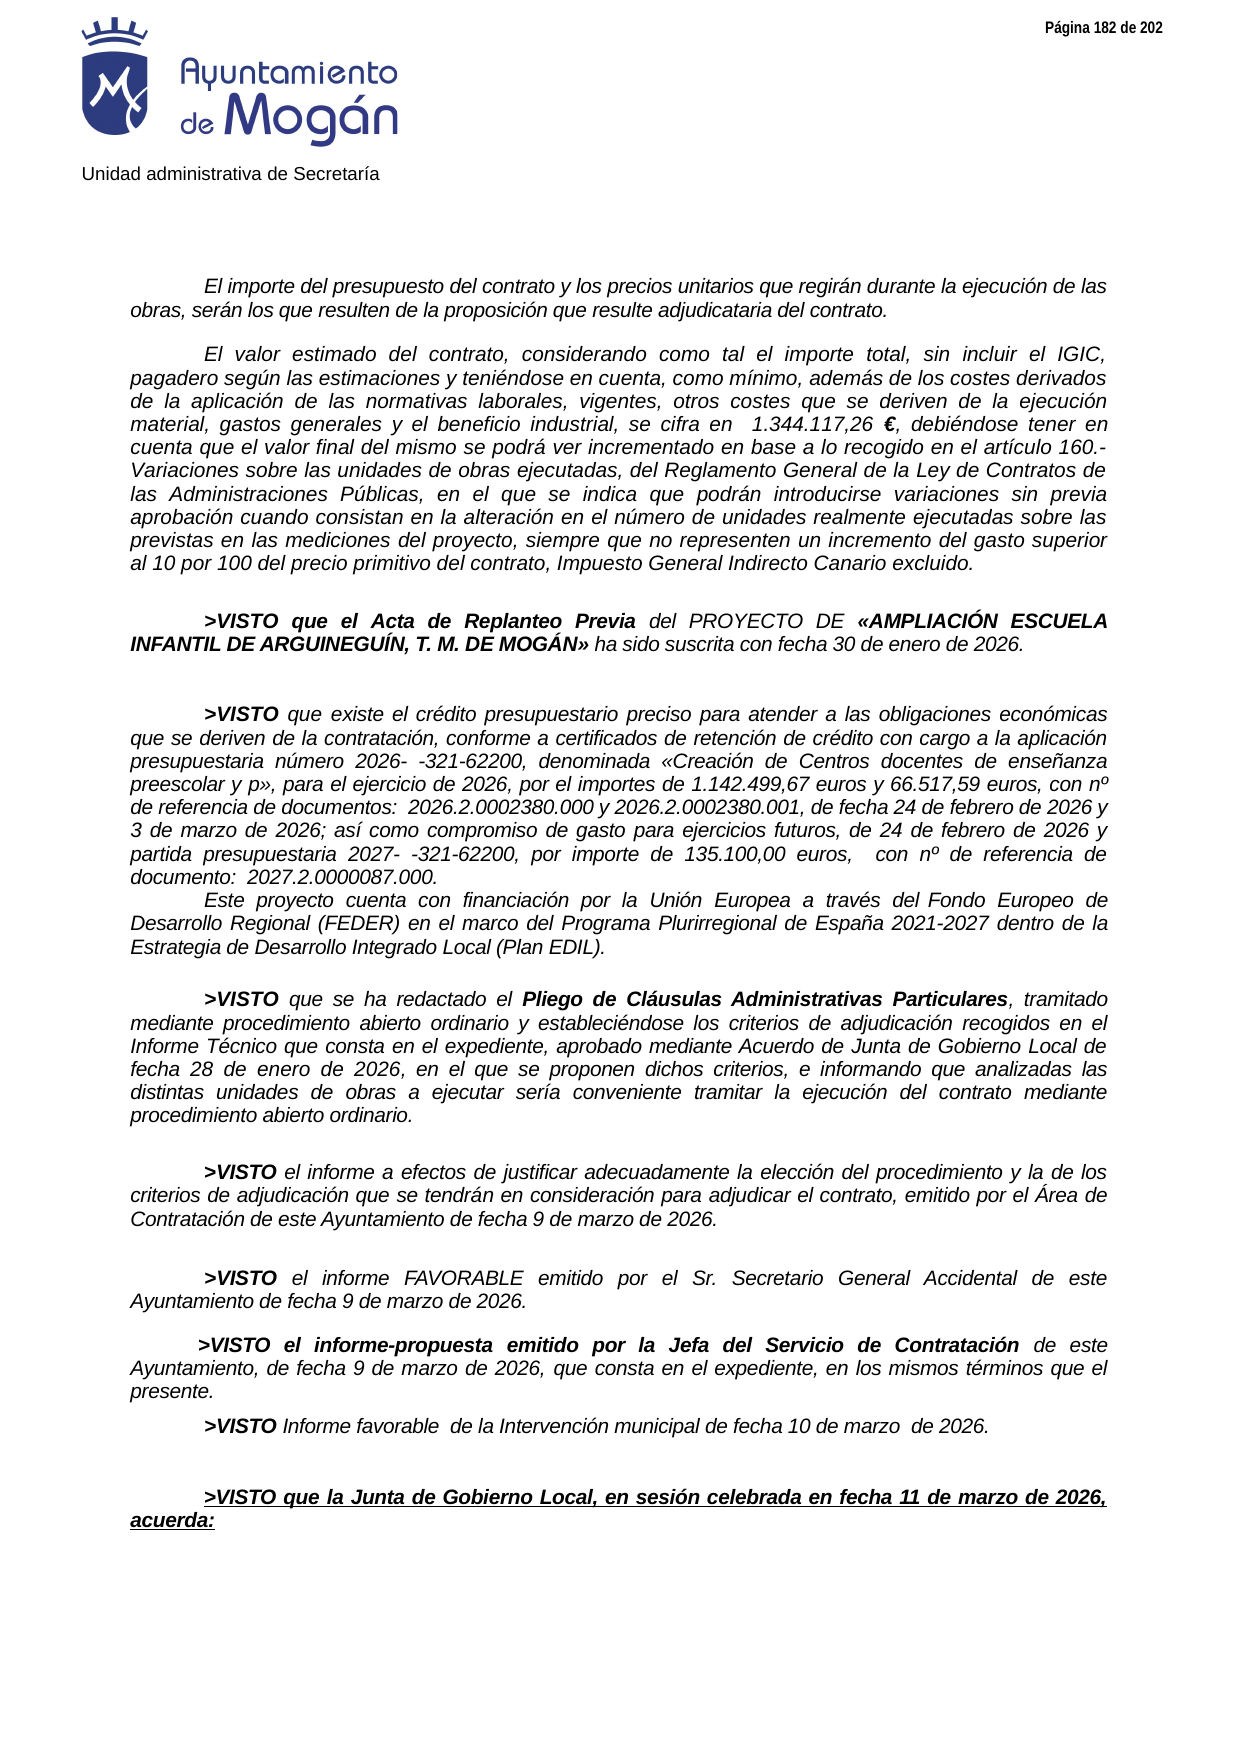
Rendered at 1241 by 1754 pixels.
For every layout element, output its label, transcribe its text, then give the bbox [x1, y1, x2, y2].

text >VISTO el informe a efectos de justificar adecuadamente la elección del procedimiento y la de los criterios de adjudicación que se tendrán en consideración para adjudicar el contrato, emitido por el Área de Contratación de este Ayuntamiento de fecha 9 de marzo de 2026. [130, 1161, 1110, 1230]
text >VISTO el informe FAVORABLE emitido por el Sr. Secretario General Accidental de este Ayuntamiento de fecha 9 de marzo de 2026. [130, 1266, 1110, 1312]
text >VISTO que la Junta de Gobierno Local, en sesión celebrada en fecha 11 de marzo de 2026, acuerda: [130, 1486, 1110, 1532]
text >VISTO el informe-propuesta emitido por la Jefa del Servicio de Contratación de este Ayuntamiento, de fecha 9 de marzo de 2026, que consta en el expediente, en los mismos términos que el presente. [130, 1333, 1110, 1403]
text >VISTO que existe el crédito presupuestario preciso para atender a las obligaciones económicas que se deriven de la contratación, conforme a certificados de retención de crédito con cargo a la aplicación presupuestaria número 2026- -321-62200, denominada «Creación de Centros docentes de enseñanza preescolar y p», para el ejercicio de 2026, por el importes de 1.142.499,67 euros y 66.517,59 euros, con nº de referencia de documentos: 2026.2.0002380.000 y 2026.2.0002380.001, de fecha 24 de febrero de 2026 y 3 de marzo de 2026; así como compromiso de gasto para ejercicios futuros, de 24 de febrero de 2026 y partida presupuestaria 2027- -321-62200, por importe de 135.100,00 euros, con nº de referencia de documento: 2027.2.0000087.000. [130, 703, 1110, 889]
text El valor estimado del contrato, considerando como tal el importe total, sin incluir el IGIC, pagadero según las estimaciones y teniéndose en cuenta, como mínimo, además de los costes derivados de la aplicación de las normativas laborales, vigentes, otros costes que se deriven de la ejecución material, gastos generales y el beneficio industrial, se cifra en 1.344.117,26 €, debiéndose tener en cuenta que el valor final del mismo se podrá ver incrementado en base a lo recogido en el artículo 160.- Variaciones sobre las unidades de obras ejecutadas, del Reglamento General de la Ley de Contratos de las Administraciones Públicas, en el que se indica que podrán introducirse variaciones sin previa aprobación cuando consistan en la alteración en el número de unidades realmente ejecutadas sobre las previstas en las mediciones del proyecto, siempre que no representen un incremento del gasto superior al 10 por 100 del precio primitivo del contrato, Impuesto General Indirecto Canario excluido. [130, 343, 1110, 575]
text El importe del presupuesto del contrato y los precios unitarios que regirán durante la ejecución de las obras, serán los que resulten de la proposición que resulte adjudicataria del contrato. [130, 275, 1110, 321]
text >VISTO que se ha redactado el Pliego de Cláusulas Administrativas Particulares, tramitado mediante procedimiento abierto ordinario y estableciéndose los criterios de adjudicación recogidos en el Informe Técnico que consta en el expediente, aprobado mediante Acuerdo de Junta de Gobierno Local de fecha 28 de enero de 2026, en el que se proponen dichos criterios, e informando que analizadas las distintas unidades de obras a ejecutar sería conveniente tramitar la ejecución del contrato mediante procedimiento abierto ordinario. [130, 988, 1110, 1127]
text >VISTO Informe favorable de la Intervención municipal de fecha 10 de marzo de 2026. [130, 1415, 1110, 1438]
text Este proyecto cuenta con financiación por la Unión Europea a través del Fondo Europeo de Desarrollo Regional (FEDER) en el marco del Programa Plurirregional de España 2021-2027 dentro de la Estrategia de Desarrollo Integrado Local (Plan EDIL). [130, 889, 1110, 958]
text >VISTO que el Acta de Replanteo Previa del PROYECTO DE «AMPLIACIÓN ESCUELA INFANTIL DE ARGUINEGUÍN, T. M. DE MOGÁN» ha sido suscrita con fecha 30 de enero de 2026. [130, 610, 1110, 656]
picture [81, 17, 398, 153]
